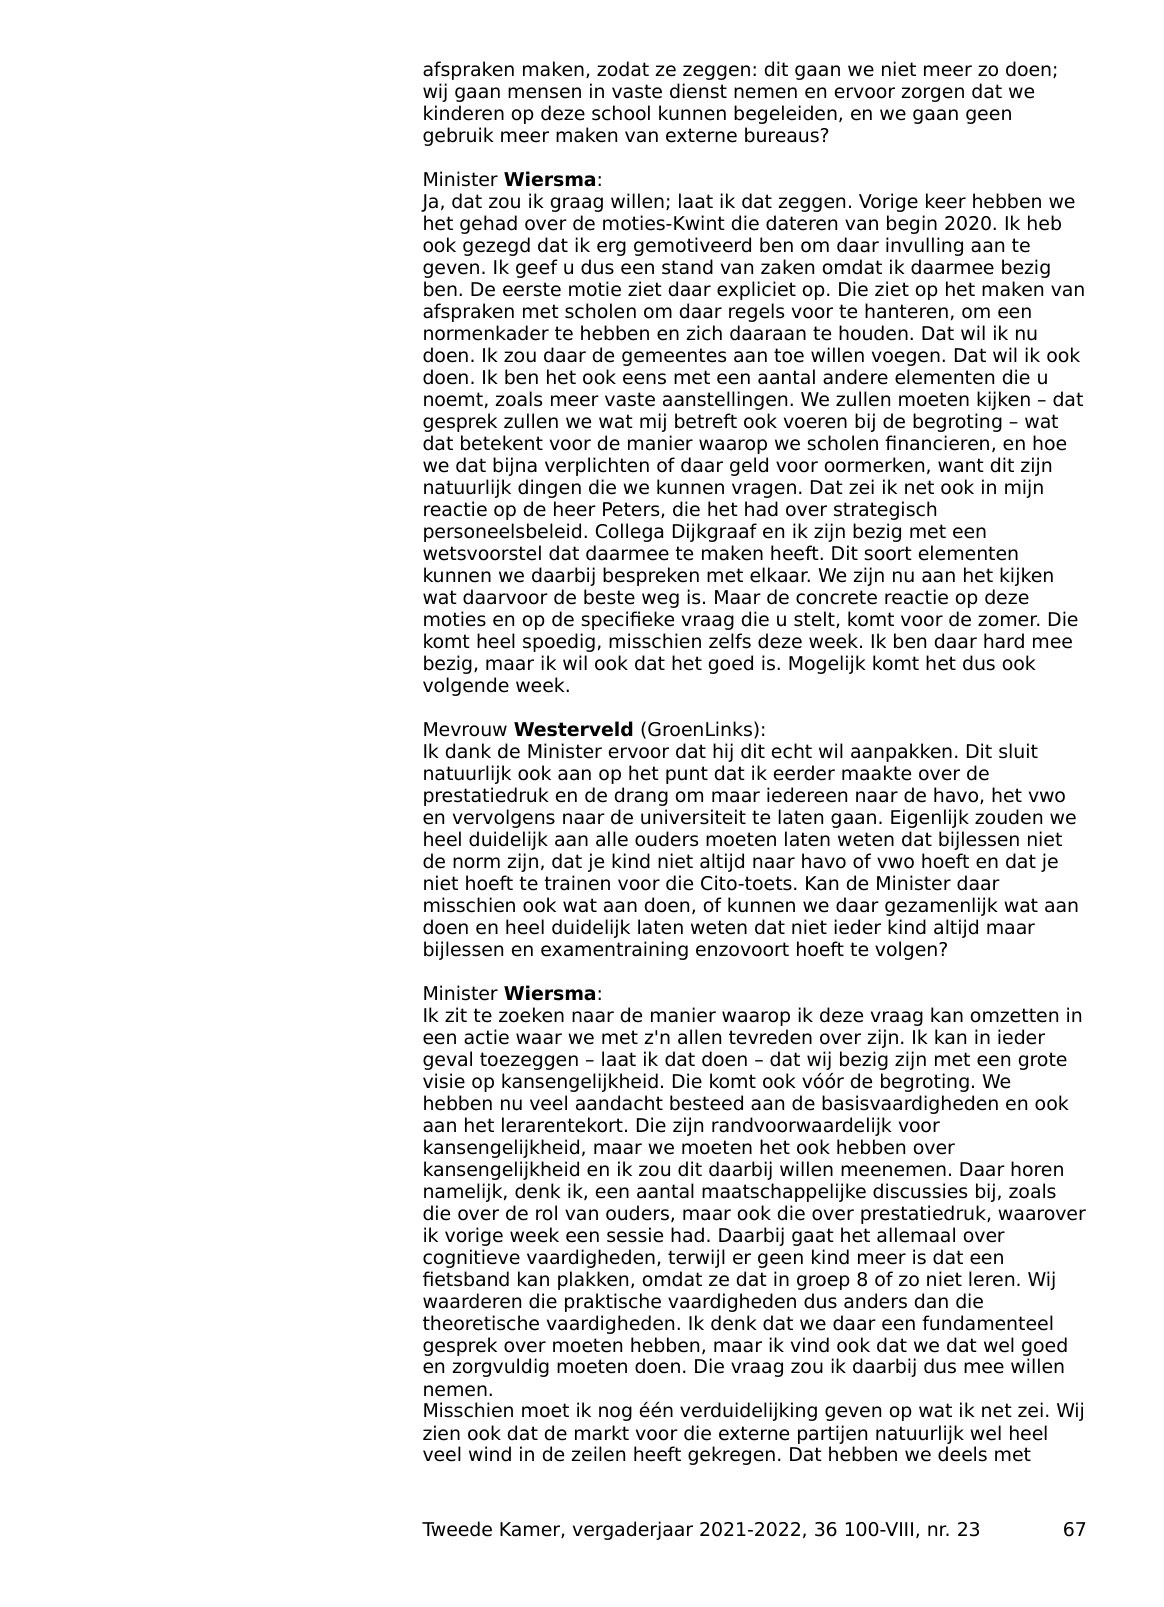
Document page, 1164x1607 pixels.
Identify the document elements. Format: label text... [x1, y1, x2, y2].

text Mevrouw Westerveld (GroenLinks): [422, 719, 1087, 741]
text afspraken maken, zodat ze zeggen: dit gaan we niet meer zo doen; wij gaan mensen in vaste dienst nemen en ervoor zorgen dat we kinderen op deze school kunnen begeleiden, en we gaan geen gebruik meer maken van externe bureaus? [422, 59, 1087, 147]
text Ja, dat zou ik graag willen; laat ik dat zeggen. Vorige keer hebben we het gehad over de moties-Kwint die dateren van begin 2020. Ik heb ook gezegd dat ik erg gemotiveerd ben om daar invulling aan te geven. Ik geef u dus een stand van zaken omdat ik daarmee bezig ben. De eerste motie ziet daar expliciet op. Die ziet op het maken van afspraken met scholen om daar regels voor te hanteren, om een normenkader te hebben en zich daaraan te houden. Dat wil ik nu doen. Ik zou daar de gemeentes aan toe willen voegen. Dat wil ik ook doen. Ik ben het ook eens met een aantal andere elementen die u noemt, zoals meer vaste aanstellingen. We zullen moeten kijken – dat gesprek zullen we wat mij betreft ook voeren bij de begroting – wat dat betekent voor de manier waarop we scholen financieren, en hoe we dat bijna verplichten of daar geld voor oormerken, want dit zijn natuurlijk dingen die we kunnen vragen. Dat zei ik net ook in mijn reactie op de heer Peters, die het had over strategisch personeelsbeleid. Collega Dijkgraaf en ik zijn bezig met een wetsvoorstel dat daarmee te maken heeft. Dit soort elementen kunnen we daarbij bespreken met elkaar. We zijn nu aan het kijken wat daarvoor de beste weg is. Maar de concrete reactie op deze moties en op de specifieke vraag die u stelt, komt voor de zomer. Die komt heel spoedig, misschien zelfs deze week. Ik ben daar hard mee bezig, maar ik wil ook dat het goed is. Mogelijk komt het dus ook volgende week. [422, 191, 1087, 697]
text Misschien moet ik nog één verduidelijking geven op wat ik net zei. Wij zien ook dat de markt voor die externe partijen natuurlijk wel heel veel wind in de zeilen heeft gekregen. Dat hebben we deels met [422, 1400, 1087, 1466]
text Minister Wiersma: [422, 169, 1087, 191]
text Minister Wiersma: [422, 983, 1087, 1005]
text Ik dank de Minister ervoor dat hij dit echt wil aanpakken. Dit sluit natuurlijk ook aan op het punt dat ik eerder maakte over de prestatiedruk en de drang om maar iedereen naar de havo, het vwo en vervolgens naar de universiteit te laten gaan. Eigenlijk zouden we heel duidelijk aan alle ouders moeten laten weten dat bijlessen niet de norm zijn, dat je kind niet altijd naar havo of vwo hoeft en dat je niet hoeft te trainen voor die Cito-toets. Kan de Minister daar misschien ook wat aan doen, of kunnen we daar gezamenlijk wat aan doen en heel duidelijk laten weten dat niet ieder kind altijd maar bijlessen en examentraining enzovoort hoeft te volgen? [422, 741, 1087, 961]
text Ik zit te zoeken naar de manier waarop ik deze vraag kan omzetten in een actie waar we met z'n allen tevreden over zijn. Ik kan in ieder geval toezeggen – laat ik dat doen – dat wij bezig zijn met een grote visie op kansengelijkheid. Die komt ook vóór de begroting. We hebben nu veel aandacht besteed aan de basisvaardigheden en ook aan het lerarentekort. Die zijn randvoorwaardelijk voor kansengelijkheid, maar we moeten het ook hebben over kansengelijkheid en ik zou dit daarbij willen meenemen. Daar horen namelijk, denk ik, een aantal maatschappelijke discussies bij, zoals die over de rol van ouders, maar ook die over prestatiedruk, waarover ik vorige week een sessie had. Daarbij gaat het allemaal over cognitieve vaardigheden, terwijl er geen kind meer is dat een fietsband kan plakken, omdat ze dat in groep 8 of zo niet leren. Wij waarderen die praktische vaardigheden dus anders dan die theoretische vaardigheden. Ik denk dat we daar een fundamenteel gesprek over moeten hebben, maar ik vind ook dat we dat wel goed en zorgvuldig moeten doen. Die vraag zou ik daarbij dus mee willen nemen. [422, 1005, 1087, 1400]
